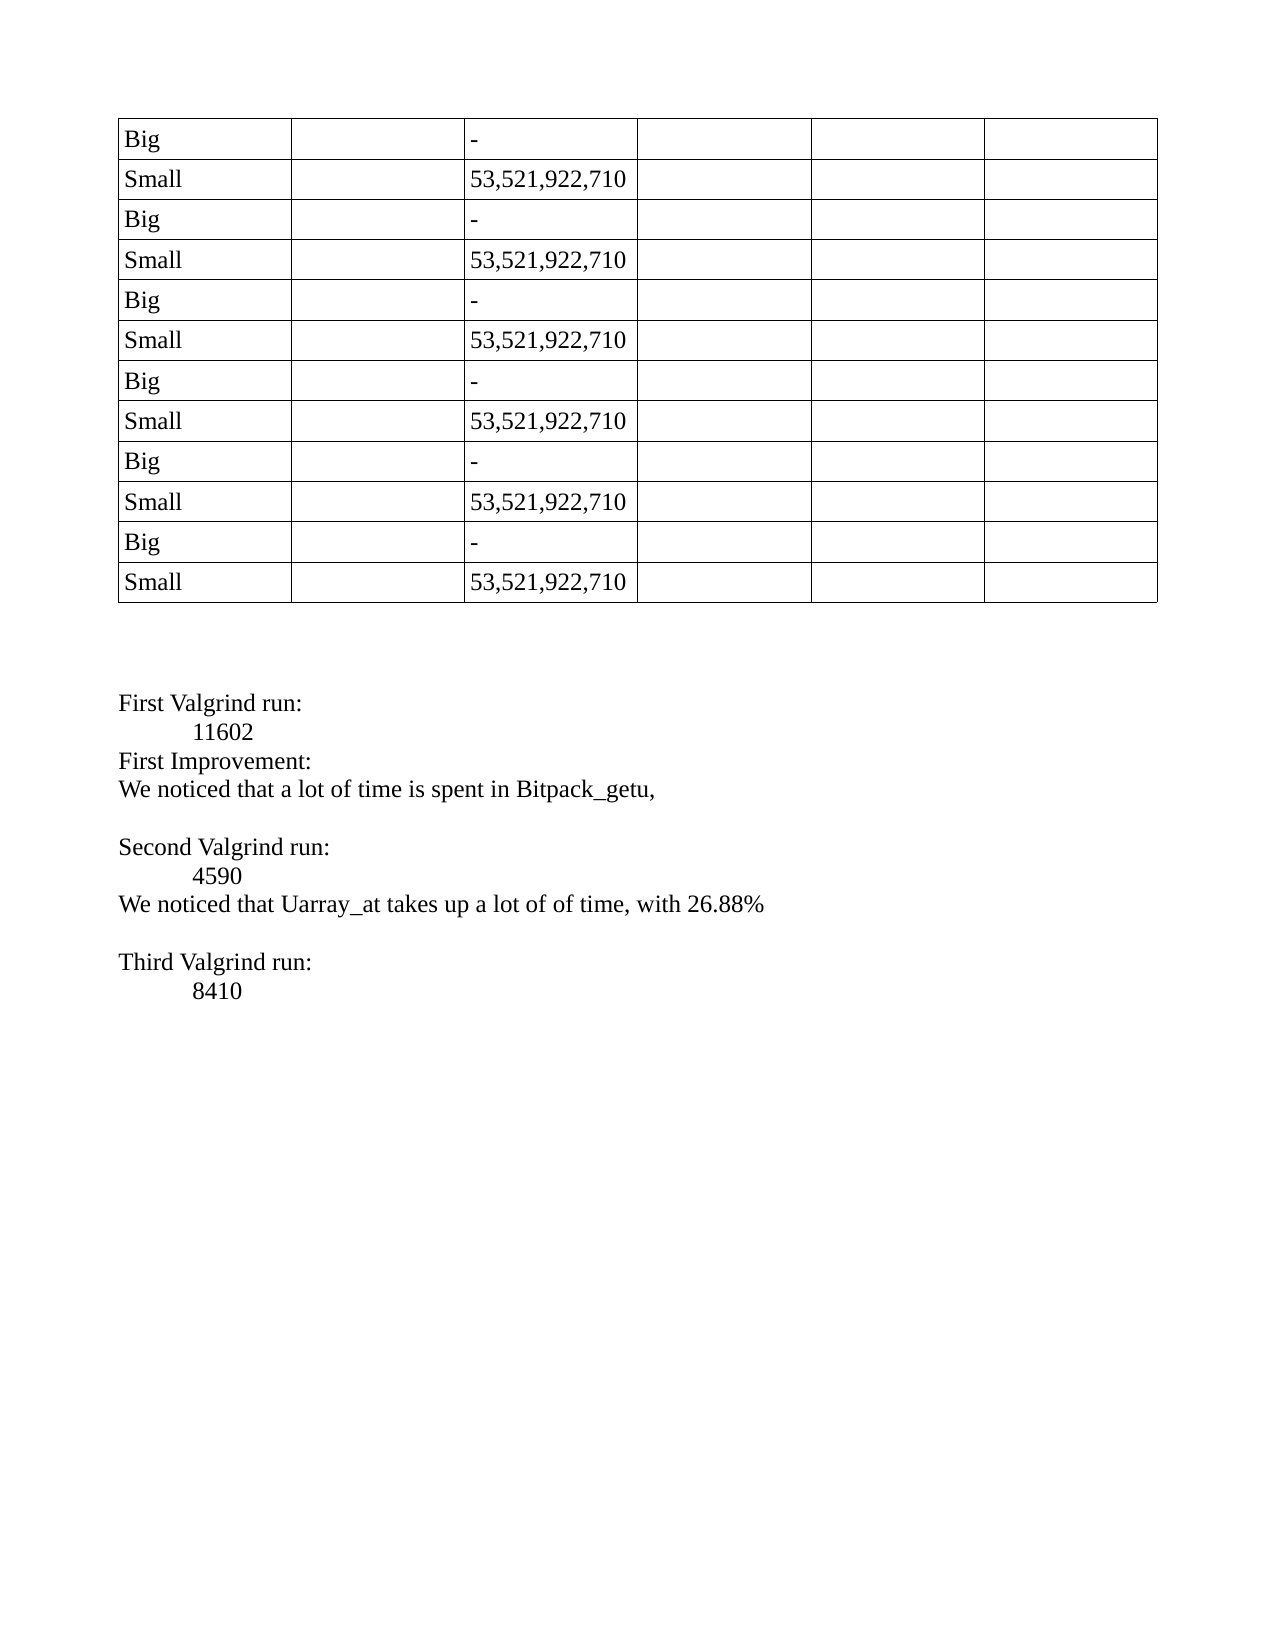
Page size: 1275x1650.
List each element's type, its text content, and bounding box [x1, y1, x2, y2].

table_cell [292, 200, 464, 239]
table_cell [638, 280, 811, 320]
table_cell [638, 482, 811, 521]
table_cell [292, 482, 464, 521]
table_cell [812, 401, 984, 441]
table_cell [638, 200, 811, 239]
table_cell Small [119, 240, 291, 279]
table_cell - [465, 442, 637, 481]
table_cell [292, 280, 464, 320]
table_cell 53,521,922,710 [465, 160, 637, 199]
table_cell Big [119, 361, 291, 400]
table_cell [812, 240, 984, 279]
table_cell [638, 240, 811, 279]
table_cell Big [119, 119, 291, 158]
table_cell [985, 321, 1157, 360]
table_cell [985, 401, 1157, 441]
table_cell [812, 482, 984, 521]
table_cell [985, 563, 1157, 602]
text Second Valgrind run: [118, 832, 1157, 861]
table_cell [985, 482, 1157, 521]
table_cell [985, 200, 1157, 239]
text 8410 [118, 976, 1157, 1004]
table_cell [292, 361, 464, 400]
table_cell [985, 280, 1157, 320]
table_cell [638, 442, 811, 481]
table_cell [638, 361, 811, 400]
table_cell [292, 442, 464, 481]
table_cell [638, 563, 811, 602]
table_cell 53,521,922,710 [465, 482, 637, 521]
table_cell [638, 119, 811, 158]
table_cell 53,521,922,710 [465, 563, 637, 602]
table_cell Small [119, 563, 291, 602]
table_cell [812, 119, 984, 158]
table_cell 53,521,922,710 [465, 240, 637, 279]
table_cell [292, 240, 464, 279]
table_cell 53,521,922,710 [465, 321, 637, 360]
table_cell [292, 160, 464, 199]
table_cell [812, 321, 984, 360]
table_cell [985, 119, 1157, 158]
table_cell [638, 321, 811, 360]
table_cell - [465, 361, 637, 400]
text First Improvement: [118, 746, 1157, 774]
table_cell Big [119, 200, 291, 239]
table_cell - [465, 280, 637, 320]
table_cell 53,521,922,710 [465, 401, 637, 441]
table_cell - [465, 119, 637, 158]
table_cell Small [119, 482, 291, 521]
table_cell [812, 361, 984, 400]
text 4590 [118, 861, 1157, 889]
table_cell [985, 442, 1157, 481]
table_cell Big [119, 280, 291, 320]
table_cell Big [119, 442, 291, 481]
table_cell [985, 240, 1157, 279]
table_cell Small [119, 321, 291, 360]
table_cell [292, 119, 464, 158]
table_cell [985, 522, 1157, 562]
text 11602 [118, 717, 1157, 746]
table_cell Small [119, 160, 291, 199]
table_cell [292, 321, 464, 360]
table_cell [812, 200, 984, 239]
table_cell Big [119, 522, 291, 562]
table_cell [638, 401, 811, 441]
table_cell [292, 563, 464, 602]
table_cell [638, 522, 811, 562]
table_cell [985, 160, 1157, 199]
table_cell - [465, 522, 637, 562]
table_cell [812, 563, 984, 602]
table_cell [812, 280, 984, 320]
table_cell [985, 361, 1157, 400]
text We noticed that Uarray_at takes up a lot of of time, with 26.88% [118, 889, 1157, 918]
table_cell [292, 522, 464, 562]
table_cell [812, 522, 984, 562]
table_cell [812, 442, 984, 481]
text Third Valgrind run: [118, 947, 1157, 976]
text We noticed that a lot of time is spent in Bitpack_getu, [118, 774, 1157, 803]
table_cell [812, 160, 984, 199]
table_cell - [465, 200, 637, 239]
table_cell [638, 160, 811, 199]
table_cell [292, 401, 464, 441]
table_cell Small [119, 401, 291, 441]
text First Valgrind run: [118, 688, 1157, 717]
